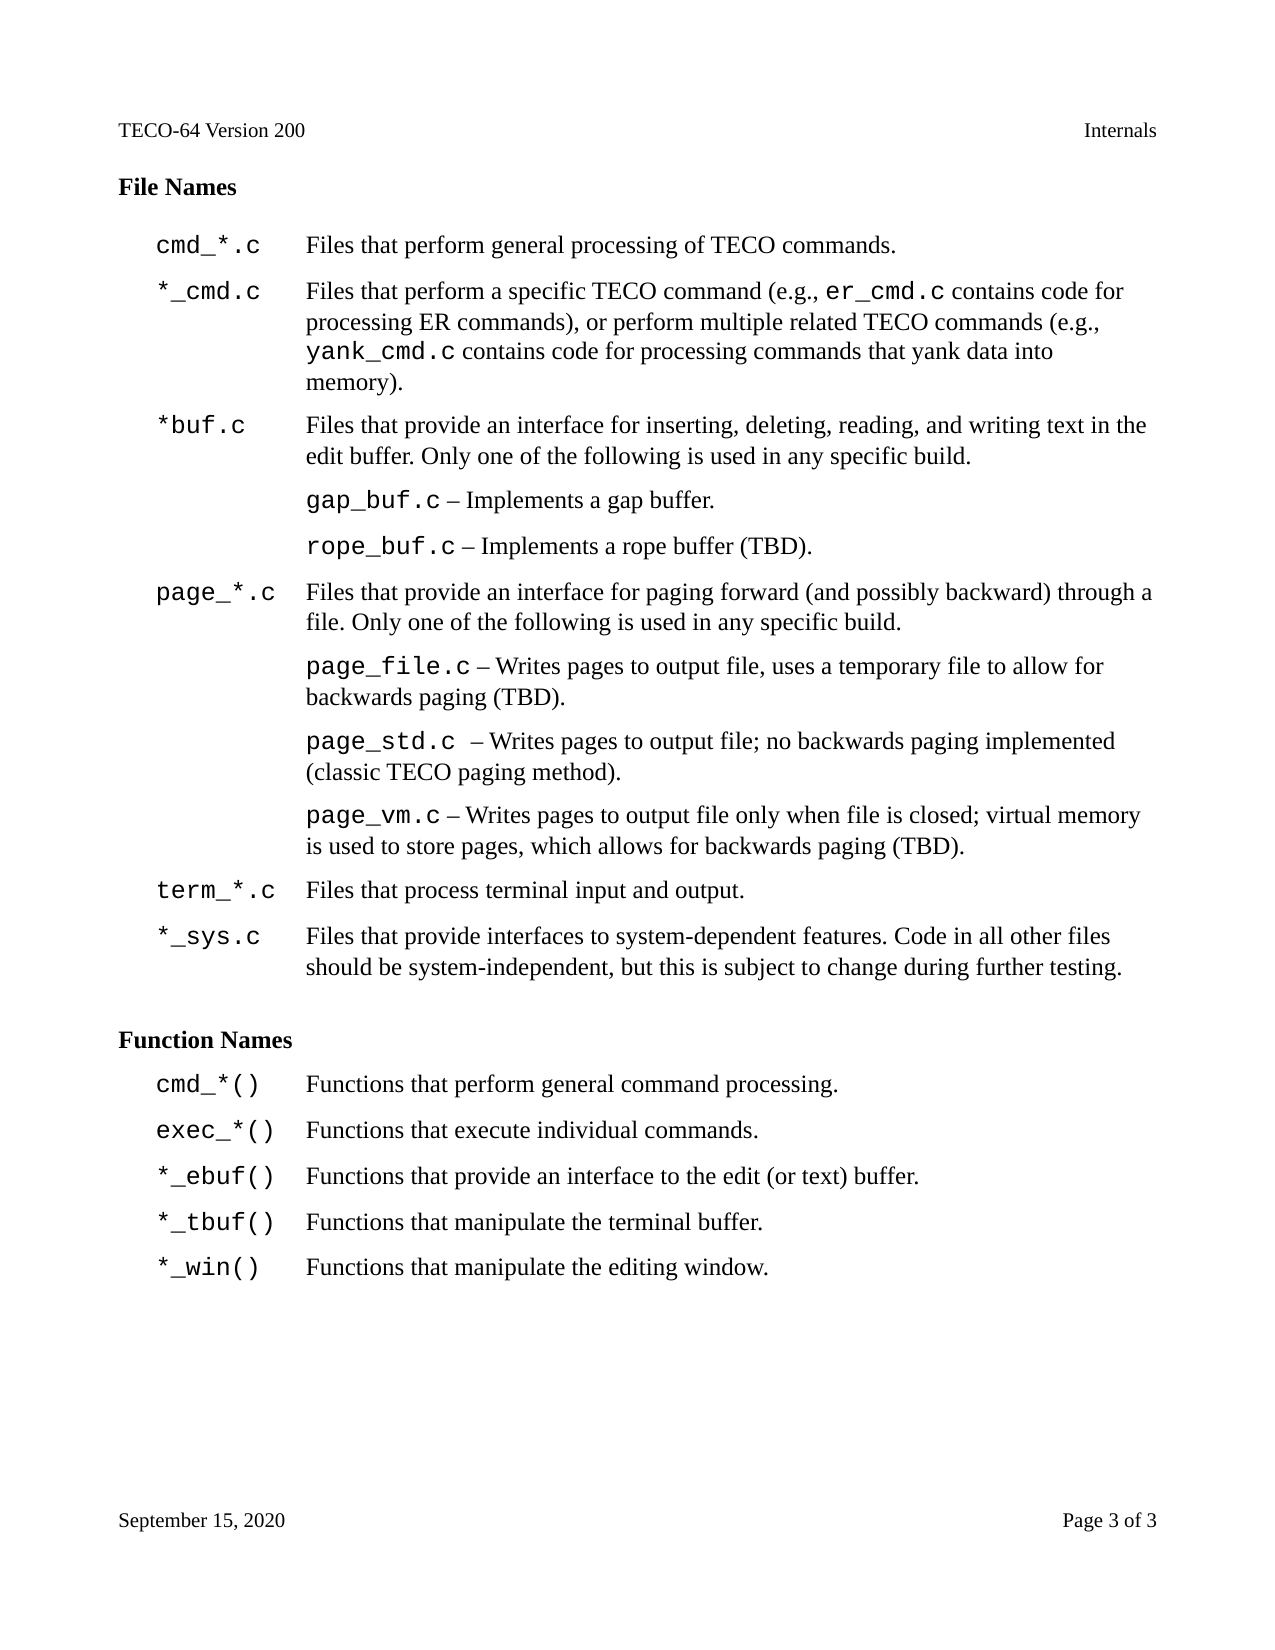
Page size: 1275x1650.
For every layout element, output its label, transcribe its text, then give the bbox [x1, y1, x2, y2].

text *_ebuf() Functions that provide an interface to the edit (or text) buffer. [156, 1161, 1157, 1192]
text exec_*() Functions that execute individual commands. [156, 1115, 1157, 1146]
text Function Names [118, 1025, 1157, 1054]
text rope_buf.c – Implements a rope buffer (TBD). [306, 531, 1157, 562]
text page_vm.c – Writes pages to output file only when file is closed; virtual memory is used to store pages, which allows for backwards paging (TBD). [306, 800, 1157, 860]
text *_win() Functions that manipulate the editing window. [156, 1252, 1157, 1283]
text term_*.c Files that process terminal input and output. [156, 875, 1157, 906]
text File Names [118, 172, 1157, 200]
text *buf.c Files that provide an interface for inserting, deleting, reading, and writing text in the edit buffer. Only one of the following is used in any specific build. [156, 410, 1157, 470]
text *_tbuf() Functions that manipulate the terminal buffer. [156, 1207, 1157, 1237]
text *_cmd.c Files that perform a specific TECO command (e.g., er_cmd.c contains code for processing ER commands), or perform multiple related TECO commands (e.g., yank_cmd.c contains code for processing commands that yank data into memory). [156, 276, 1157, 395]
text cmd_*() Functions that perform general command processing. [156, 1069, 1157, 1100]
text page_*.c Files that provide an interface for paging forward (and possibly backward) through a file. Only one of the following is used in any specific build. [156, 577, 1157, 636]
text page_file.c – Writes pages to output file, uses a temporary file to allow for backwards paging (TBD). [306, 651, 1157, 711]
text gap_buf.c – Implements a gap buffer. [306, 485, 1157, 516]
text cmd_*.c Files that perform general processing of TECO commands. [156, 230, 1157, 261]
text page_std.c – Writes pages to output file; no backwards paging implemented (classic TECO paging method). [306, 726, 1157, 785]
text *_sys.c Files that provide interfaces to system-dependent features. Code in all other files should be system-independent, but this is subject to change during further testing. [156, 921, 1157, 980]
